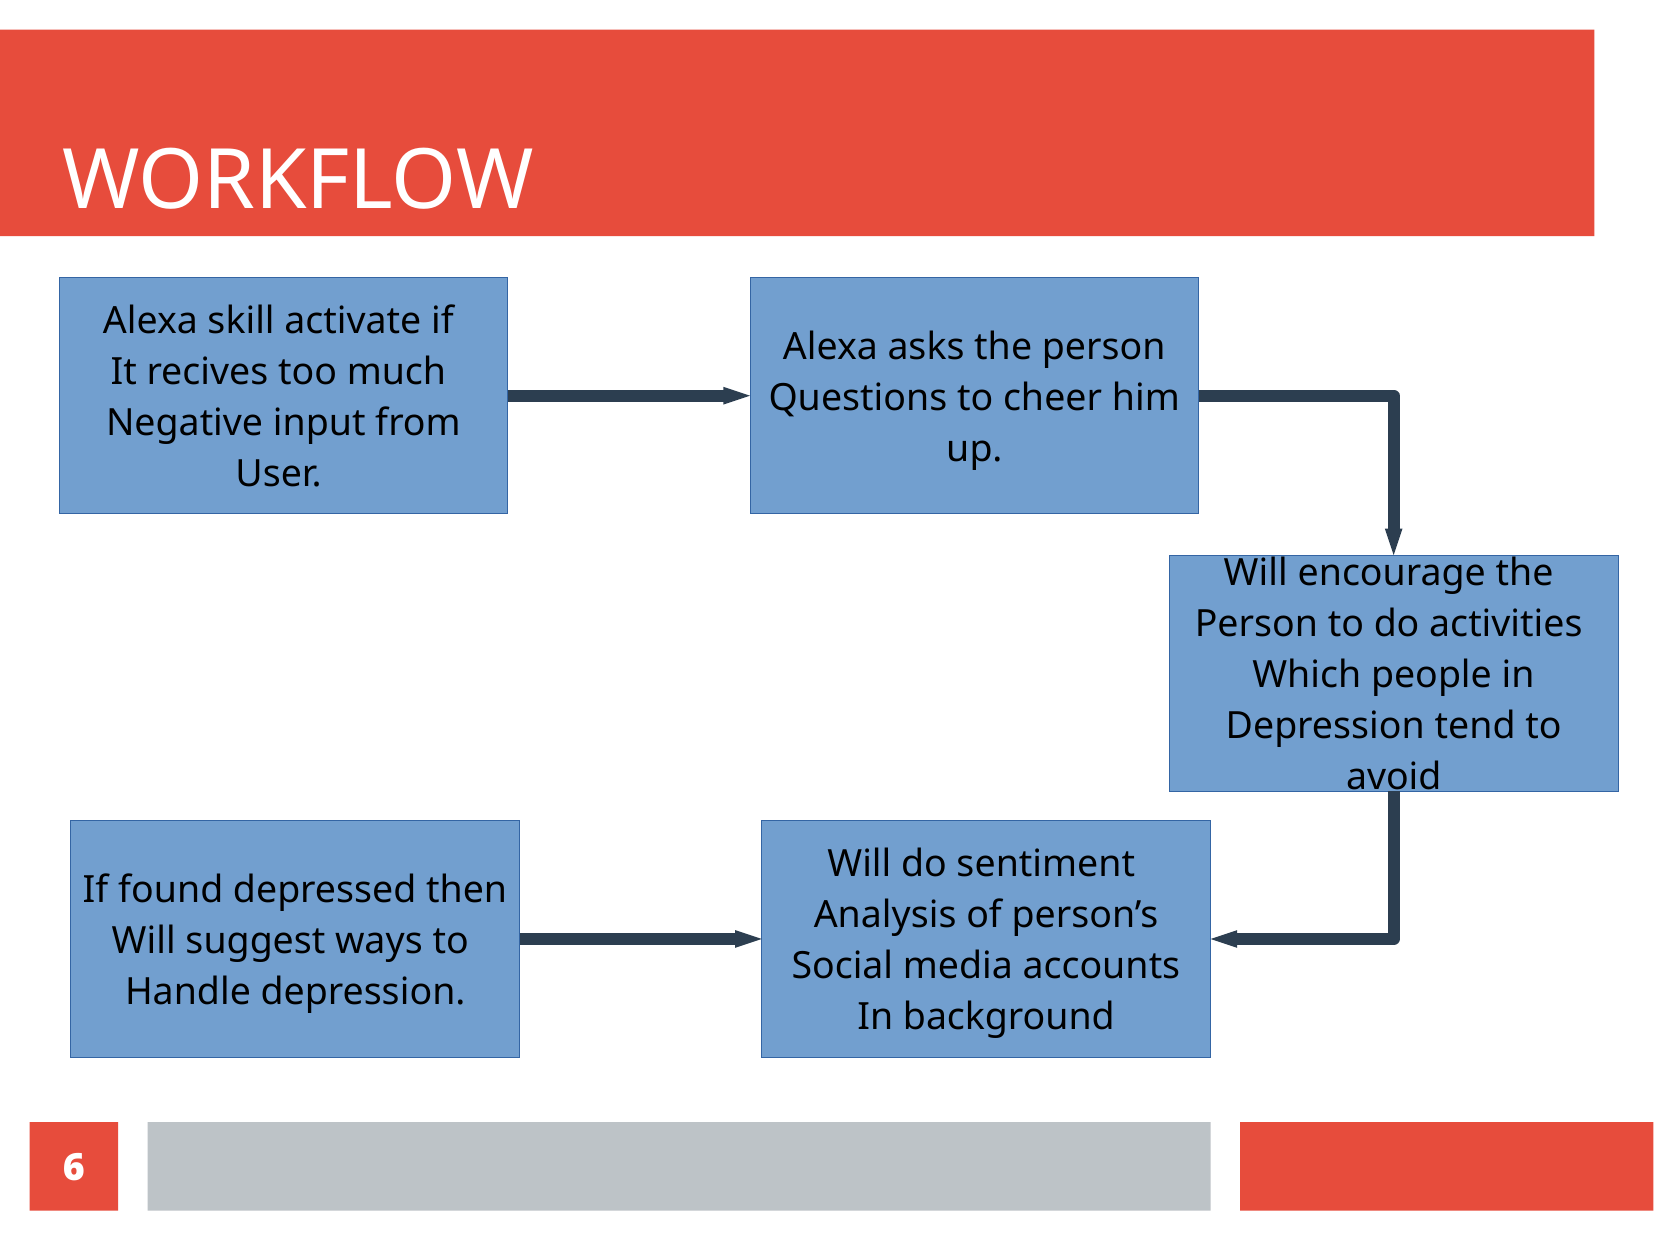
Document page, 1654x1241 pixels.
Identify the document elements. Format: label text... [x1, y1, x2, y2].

text_box If found depressed then Will suggest ways to Handle depression. [70, 820, 520, 1058]
text_box Alexa asks the person Questions to cheer him up. [750, 277, 1199, 514]
text_box Will do sentiment Analysis of person’s Social media accounts In background [761, 820, 1211, 1058]
text_box Will encourage the Person to do activities Which people in Depression tend to avoid [1169, 555, 1619, 792]
text_box WORKFLOW [47, 112, 1571, 225]
text_box Alexa skill activate if It recives too much Negative input from User. [59, 277, 508, 514]
